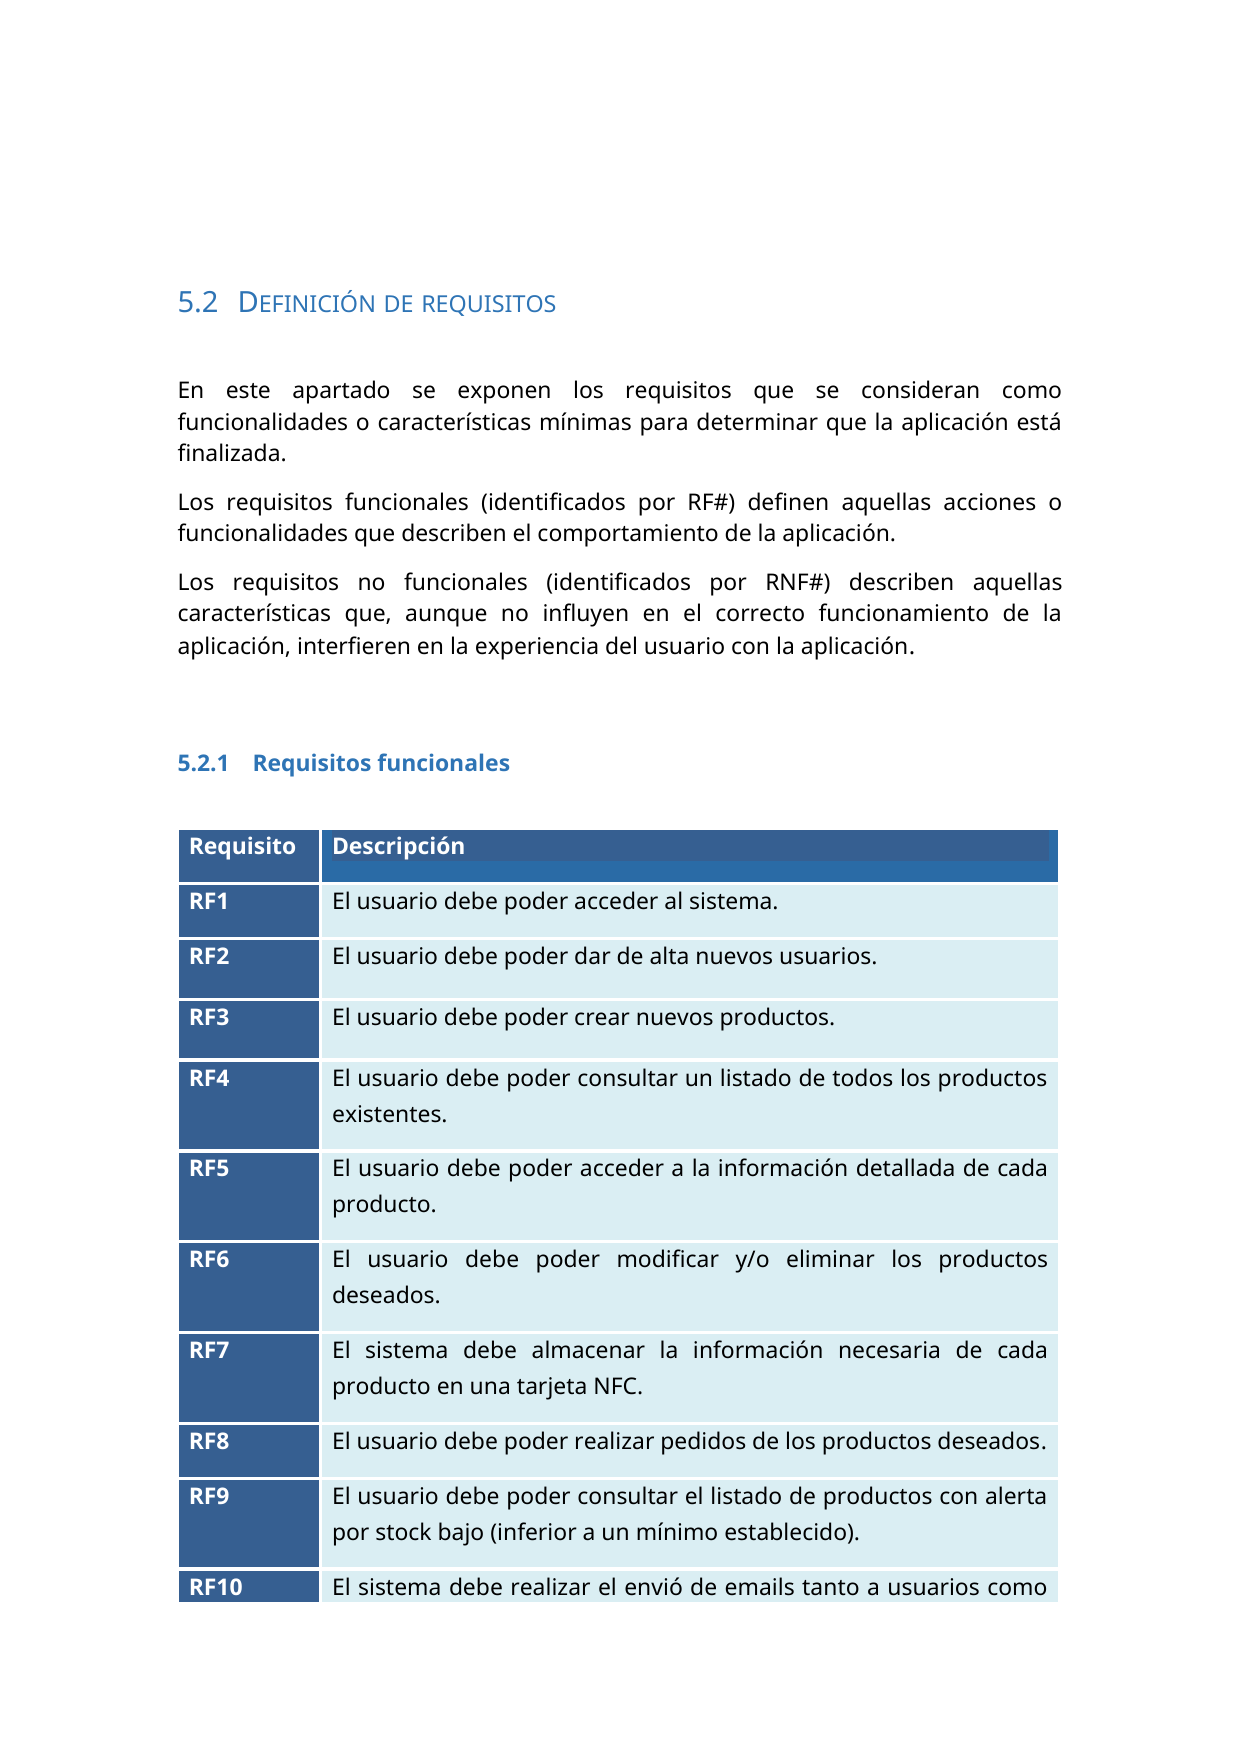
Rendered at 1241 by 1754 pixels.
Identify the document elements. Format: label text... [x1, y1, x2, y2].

table_cell El sistema debe almacenar la información necesaria de cada producto en una tarjeta NFC. [322, 1334, 1058, 1422]
text Los requisitos no funcionales (identificados por RNF#) describen aquellas características que, aunque no influyen en el correcto funcionamiento de la aplicación, interfieren en la experiencia del usuario con la aplicación. [177, 565, 1063, 661]
table_cell RF9 [179, 1480, 319, 1567]
table_cell El usuario debe poder acceder a la información detallada de cada producto. [322, 1153, 1058, 1240]
subtitle Requisitos funcionales [177, 747, 1063, 778]
table_header Descripción [322, 830, 1058, 882]
table_cell RF4 [179, 1062, 319, 1149]
table_cell RF3 [179, 1001, 319, 1058]
table_cell El usuario debe poder consultar un listado de todos los productos existentes. [322, 1062, 1058, 1149]
table_cell RF10 [179, 1571, 319, 1602]
table_cell El usuario debe poder acceder al sistema. [322, 885, 1058, 937]
subtitle Definición de requisitos [177, 282, 1063, 321]
table_header Requisito [179, 830, 319, 882]
text Los requisitos funcionales (identificados por RF#) definen aquellas acciones o funcionalidades que describen el comportamiento de la aplicación. [177, 486, 1063, 548]
table_cell El usuario debe poder crear nuevos productos. [322, 1001, 1058, 1058]
table_cell El usuario debe poder consultar el listado de productos con alerta por stock bajo (inferior a un mínimo establecido). [322, 1480, 1058, 1567]
table_cell RF8 [179, 1425, 319, 1477]
table_cell RF5 [179, 1153, 319, 1240]
table_cell RF1 [179, 885, 319, 937]
table_cell RF6 [179, 1243, 319, 1331]
table_cell El usuario debe poder realizar pedidos de los productos deseados. [322, 1425, 1058, 1477]
table_cell RF2 [179, 940, 319, 998]
table_cell El usuario debe poder modificar y/o eliminar los productos deseados. [322, 1243, 1058, 1331]
table_cell RF7 [179, 1334, 319, 1422]
table_cell El usuario debe poder dar de alta nuevos usuarios. [322, 940, 1058, 998]
table_cell El sistema debe realizar el envió de emails tanto a usuarios como [322, 1571, 1058, 1602]
text En este apartado se exponen los requisitos que se consideran como funcionalidades o características mínimas para determinar que la aplicación está finalizada. [177, 374, 1063, 469]
